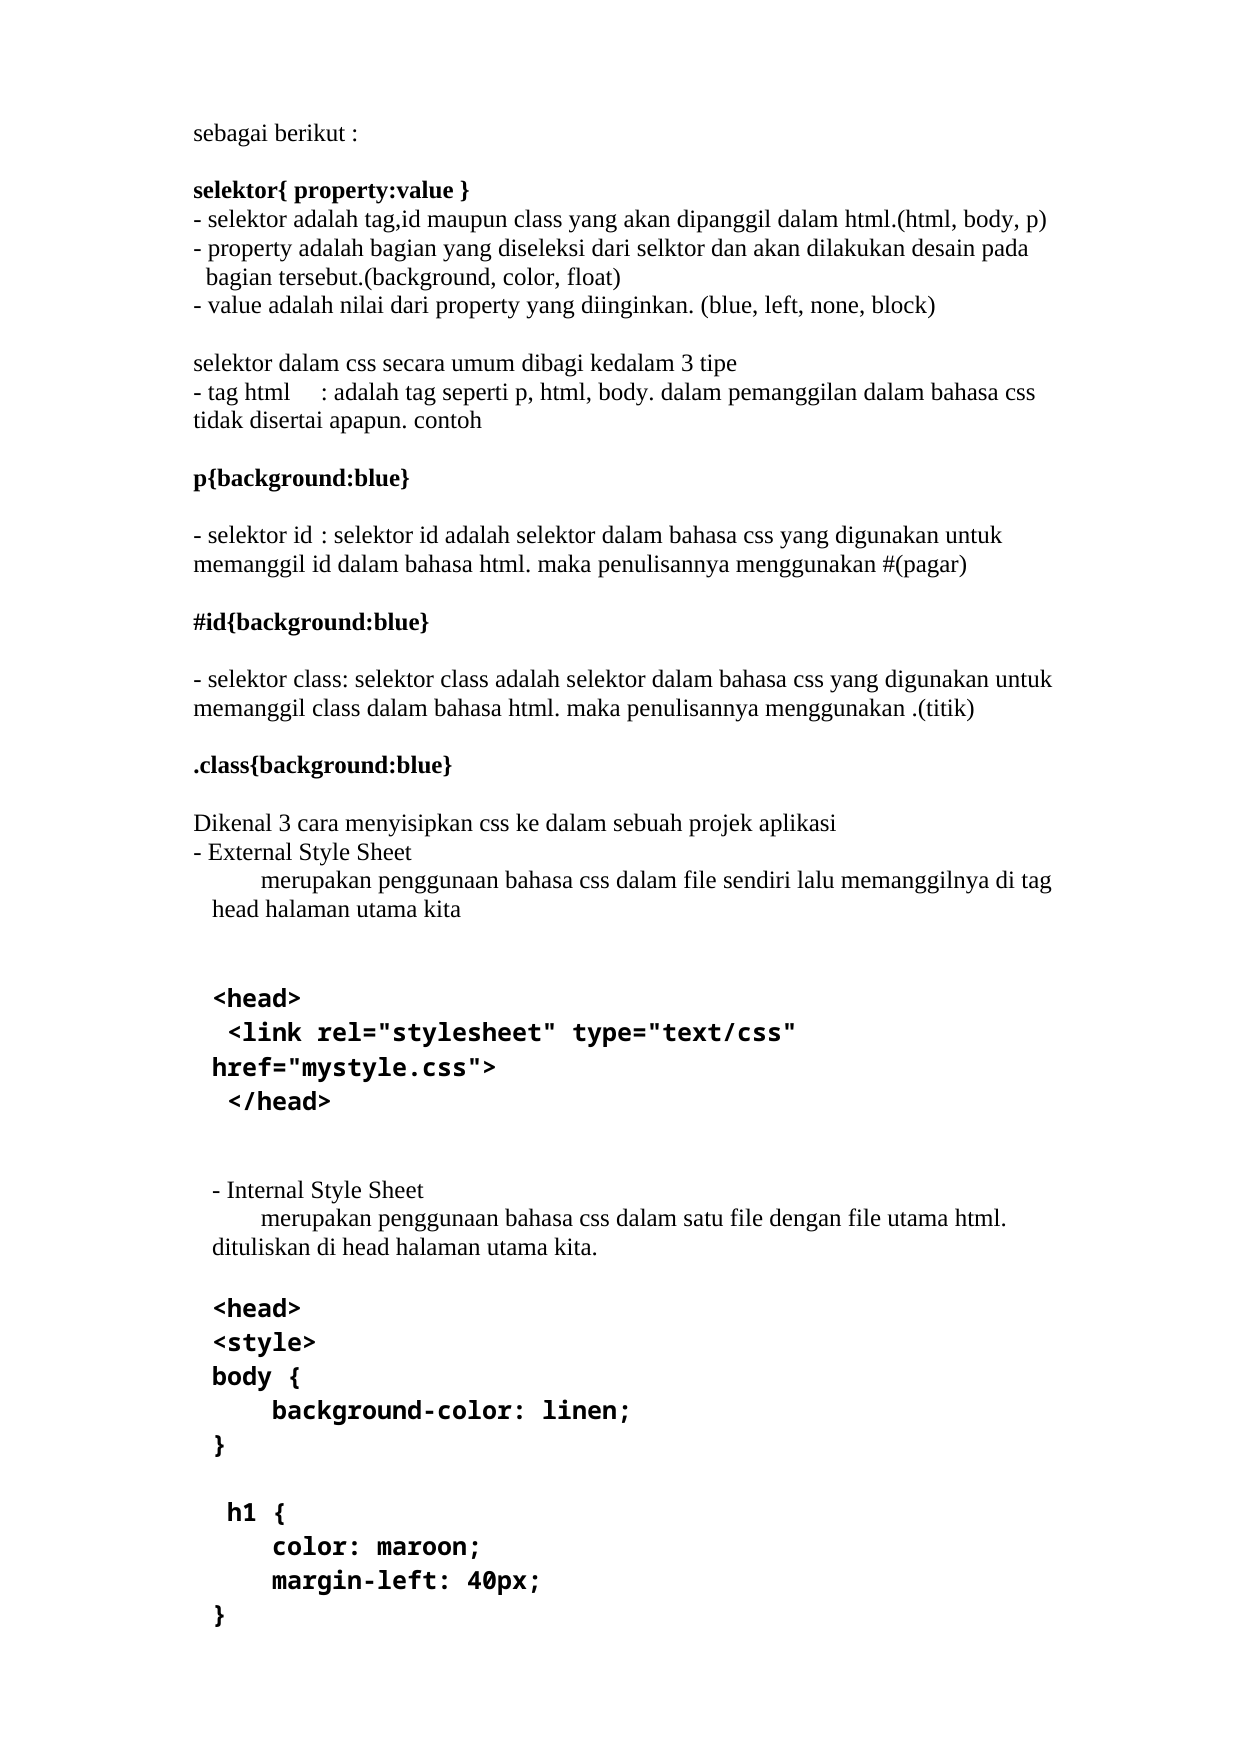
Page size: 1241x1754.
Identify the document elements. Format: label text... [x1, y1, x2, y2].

text ﻿ [212, 952, 1053, 981]
text Dikenal 3 cara menyisipkan css ke dalam sebuah projek aplikasi [193, 808, 1053, 837]
text - selektor class: selektor class adalah selektor dalam bahasa css yang digunakan untuk memanggil class dalam bahasa html. maka penulisannya menggunakan .(titik) [193, 664, 1053, 722]
text - tag html : adalah tag seperti p, html, body. dalam pemanggilan dalam bahasa css tidak disertai apapun. contoh [193, 377, 1053, 434]
text <head> <style> body { background-color: linen; } h1 { color: maroon; margin-left: 40px; } [212, 1290, 1053, 1631]
text p{background:blue} [193, 463, 1053, 492]
text - selektor id : selektor id adalah selektor dalam bahasa css yang digunakan untuk memanggil id dalam bahasa html. maka penulisannya menggunakan #(pagar) [193, 521, 1053, 578]
text - Internal Style Sheet [212, 1175, 1053, 1203]
text - External Style Sheet [193, 837, 1053, 866]
text #id{background:blue} [193, 607, 1053, 636]
text ﻿ [212, 1261, 1053, 1290]
text selektor dalam css secara umum dibagi kedalam 3 tipe [193, 348, 1053, 377]
text .class{background:blue} [193, 751, 1053, 779]
text sebagai berikut : [193, 118, 1053, 147]
text bagian tersebut.(background, color, float) [193, 262, 1053, 291]
text selektor{ property:value } [193, 176, 1053, 204]
text merupakan penggunaan bahasa css dalam satu file dengan file utama html. dituliskan di head halaman utama kita. [212, 1203, 1053, 1261]
text merupakan penggunaan bahasa css dalam file sendiri lalu memanggilnya di tag head halaman utama kita [212, 866, 1053, 923]
text - selektor adalah tag,id maupun class yang akan dipanggil dalam html.(html, body, p) [193, 204, 1053, 233]
text - property adalah bagian yang diseleksi dari selktor dan akan dilakukan desain pada [193, 233, 1053, 262]
text <head> <link rel="stylesheet" type="text/css" href="mystyle.css"> </head> [212, 981, 1053, 1117]
text - value adalah nilai dari property yang diinginkan. (blue, left, none, block) [193, 291, 1053, 319]
